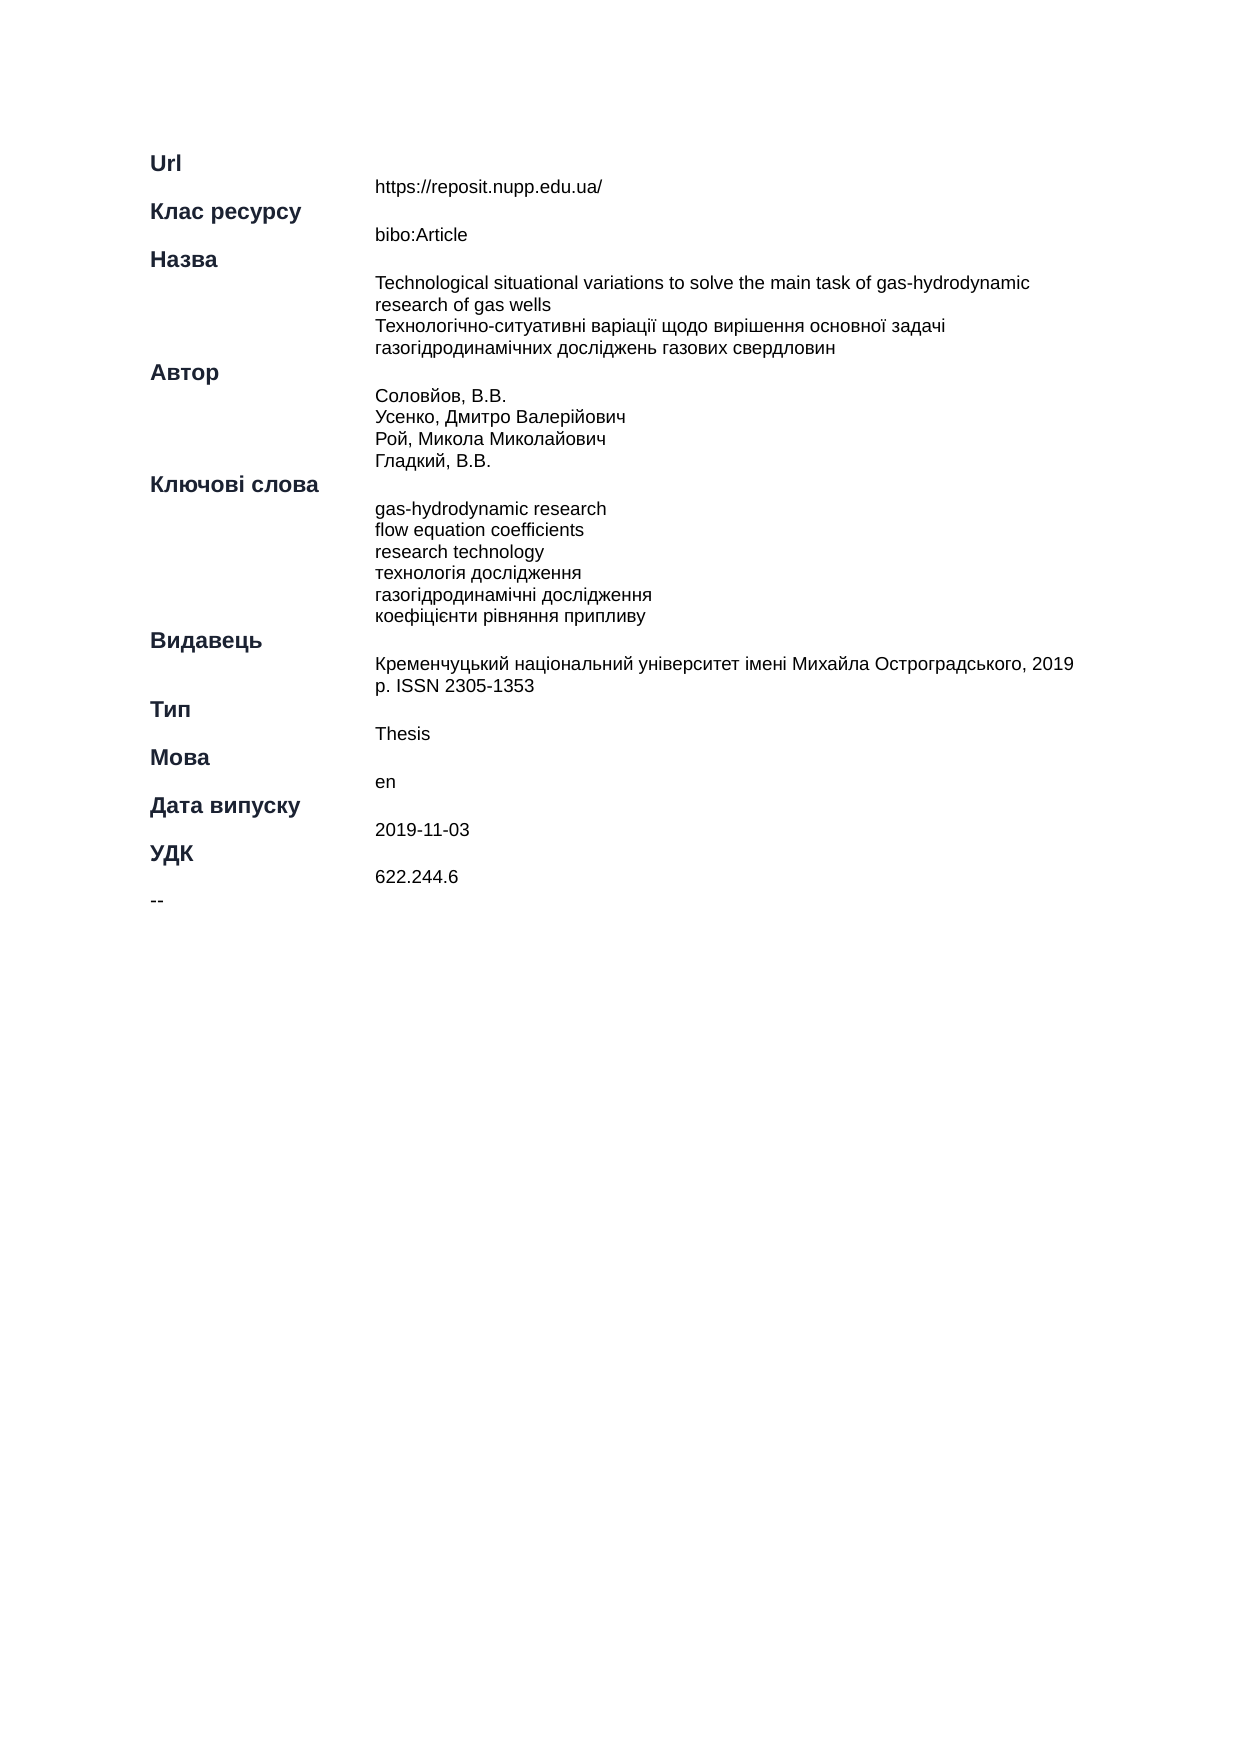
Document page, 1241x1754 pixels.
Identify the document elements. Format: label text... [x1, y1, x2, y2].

text Тип [150, 696, 1090, 723]
text -- [150, 888, 1090, 912]
text gas-hydrodynamic research [375, 497, 1090, 519]
text 2019-11-03 [375, 818, 1090, 840]
text Рой, Микола Миколайович [375, 428, 1090, 449]
text Кременчуцький національний університет імені Михайла Остроградського, 2019 р. ІSSN 2305-1353 [375, 653, 1090, 696]
text en [375, 771, 1090, 792]
text Мова [150, 744, 1090, 771]
text Url [150, 150, 1090, 176]
text Дата випуску [150, 792, 1090, 818]
text research technology [375, 541, 1090, 562]
text коефіцієнти рівняння припливу [375, 605, 1090, 627]
text Назва [150, 246, 1090, 272]
text УДК [150, 840, 1090, 866]
text Ключові слова [150, 471, 1090, 497]
text https://reposit.nupp.edu.ua/ [375, 176, 1090, 198]
text Соловйов, В.В. [375, 385, 1090, 406]
text bibo:Article [375, 224, 1090, 246]
text Автор [150, 358, 1090, 385]
text газогідродинамічні дослідження [375, 584, 1090, 605]
text Технологічно-ситуативні варіації щодо вирішення основної задачі газогідродинамічних досліджень газових свердловин [375, 315, 1090, 358]
text 622.244.6 [375, 866, 1090, 888]
text Клас ресурсу [150, 198, 1090, 224]
text Technological situational variations to solve the main task of gas-hydrodynamic research of gas wells [375, 272, 1090, 315]
text flow equation coefficients [375, 519, 1090, 541]
text Thesis [375, 723, 1090, 744]
text Усенко, Дмитро Валерійович [375, 406, 1090, 428]
text Гладкий, В.В. [375, 449, 1090, 471]
text технологія дослідження [375, 562, 1090, 584]
text Видавець [150, 627, 1090, 653]
